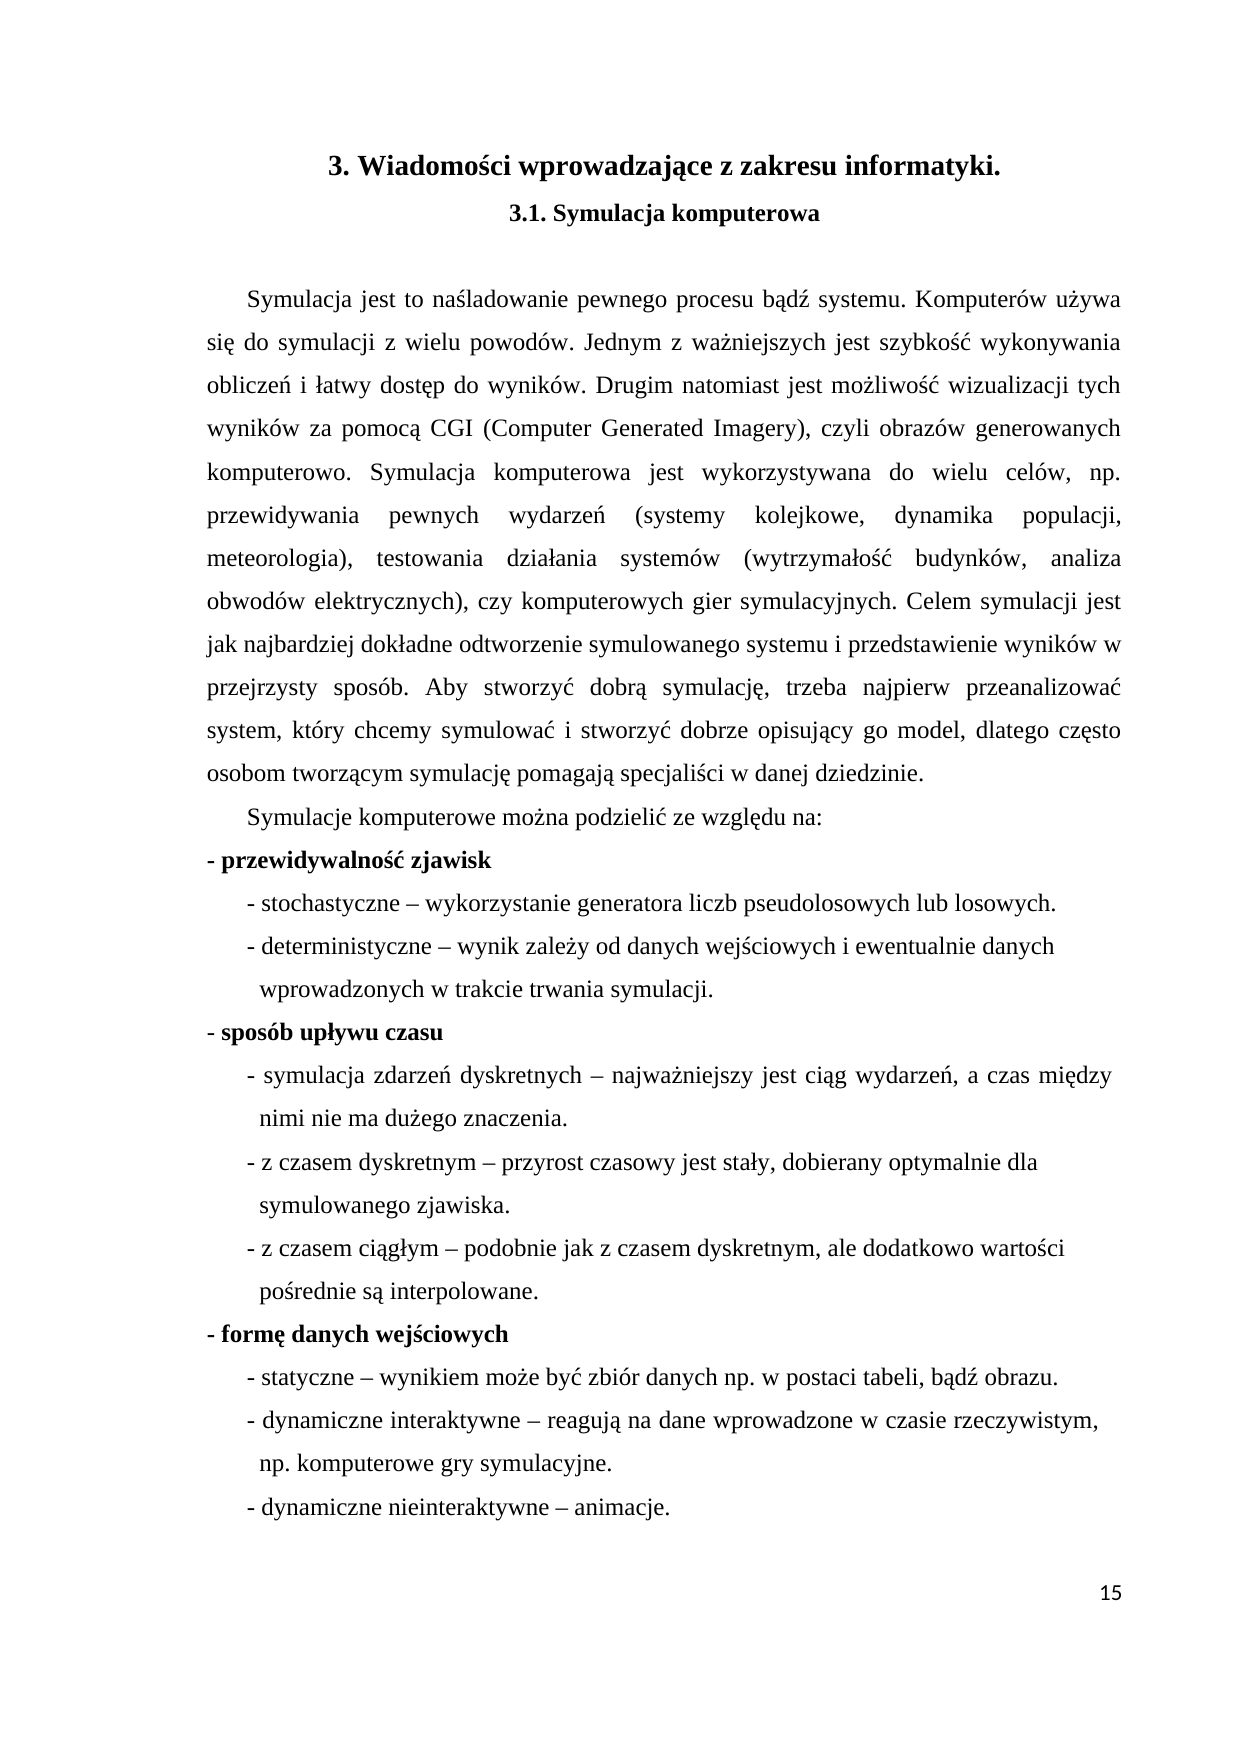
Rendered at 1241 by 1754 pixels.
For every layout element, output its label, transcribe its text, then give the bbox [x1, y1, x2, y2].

text 3. Wiadomości wprowadzające z zakresu informatyki. [207, 148, 1122, 181]
text - z czasem dyskretnym – przyrost czasowy jest stały, dobierany optymalnie dla symulowanego zjawiska. [207, 1147, 1122, 1218]
text - dynamiczne nieinteraktywne – animacje. [207, 1492, 1122, 1520]
text Symulacja jest to naśladowanie pewnego procesu bądź systemu. Komputerów używa się do symulacji z wielu powodów. Jednym z ważniejszych jest szybkość wykonywania obliczeń i łatwy dostęp do wyników. Drugim natomiast jest możliwość wizualizacji tych wyników za pomocą CGI (Computer Generated Imagery), czyli obrazów generowanych komputerowo. Symulacja komputerowa jest wykorzystywana do wielu celów, np. przewidywania pewnych wydarzeń (systemy kolejkowe, dynamika populacji, meteorologia), testowania działania systemów (wytrzymałość budynków, analiza obwodów elektrycznych), czy komputerowych gier symulacyjnych. Celem symulacji jest jak najbardziej dokładne odtworzenie symulowanego systemu i przedstawienie wyników w przejrzysty sposób. Aby stworzyć dobrą symulację, trzeba najpierw przeanalizować system, który chcemy symulować i stworzyć dobrze opisujący go model, dlatego często osobom tworzącym symulację pomagają specjaliści w danej dziedzinie. [207, 284, 1122, 787]
text - przewidywalność zjawisk [207, 845, 1122, 873]
text Symulacje komputerowe można podzielić ze względu na: [207, 802, 1122, 830]
text - z czasem ciągłym – podobnie jak z czasem dyskretnym, ale dodatkowo wartości pośrednie są interpolowane. [207, 1233, 1122, 1305]
text - formę danych wejściowych [207, 1319, 1122, 1348]
text - deterministyczne – wynik zależy od danych wejściowych i ewentualnie danych wprowadzonych w trakcie trwania symulacji. [207, 931, 1122, 1003]
text - statyczne – wynikiem może być zbiór danych np. w postaci tabeli, bądź obrazu. [207, 1362, 1122, 1391]
text 3.1. Symulacja komputerowa [207, 198, 1122, 227]
text - symulacja zdarzeń dyskretnych – najważniejszy jest ciąg wydarzeń, a czas między nimi nie ma dużego znaczenia. [207, 1060, 1122, 1132]
text - dynamiczne interaktywne – reagują na dane wprowadzone w czasie rzeczywistym, np. komputerowe gry symulacyjne. [207, 1405, 1122, 1477]
text - sposób upływu czasu [207, 1017, 1122, 1046]
text - stochastyczne – wykorzystanie generatora liczb pseudolosowych lub losowych. [207, 888, 1122, 917]
